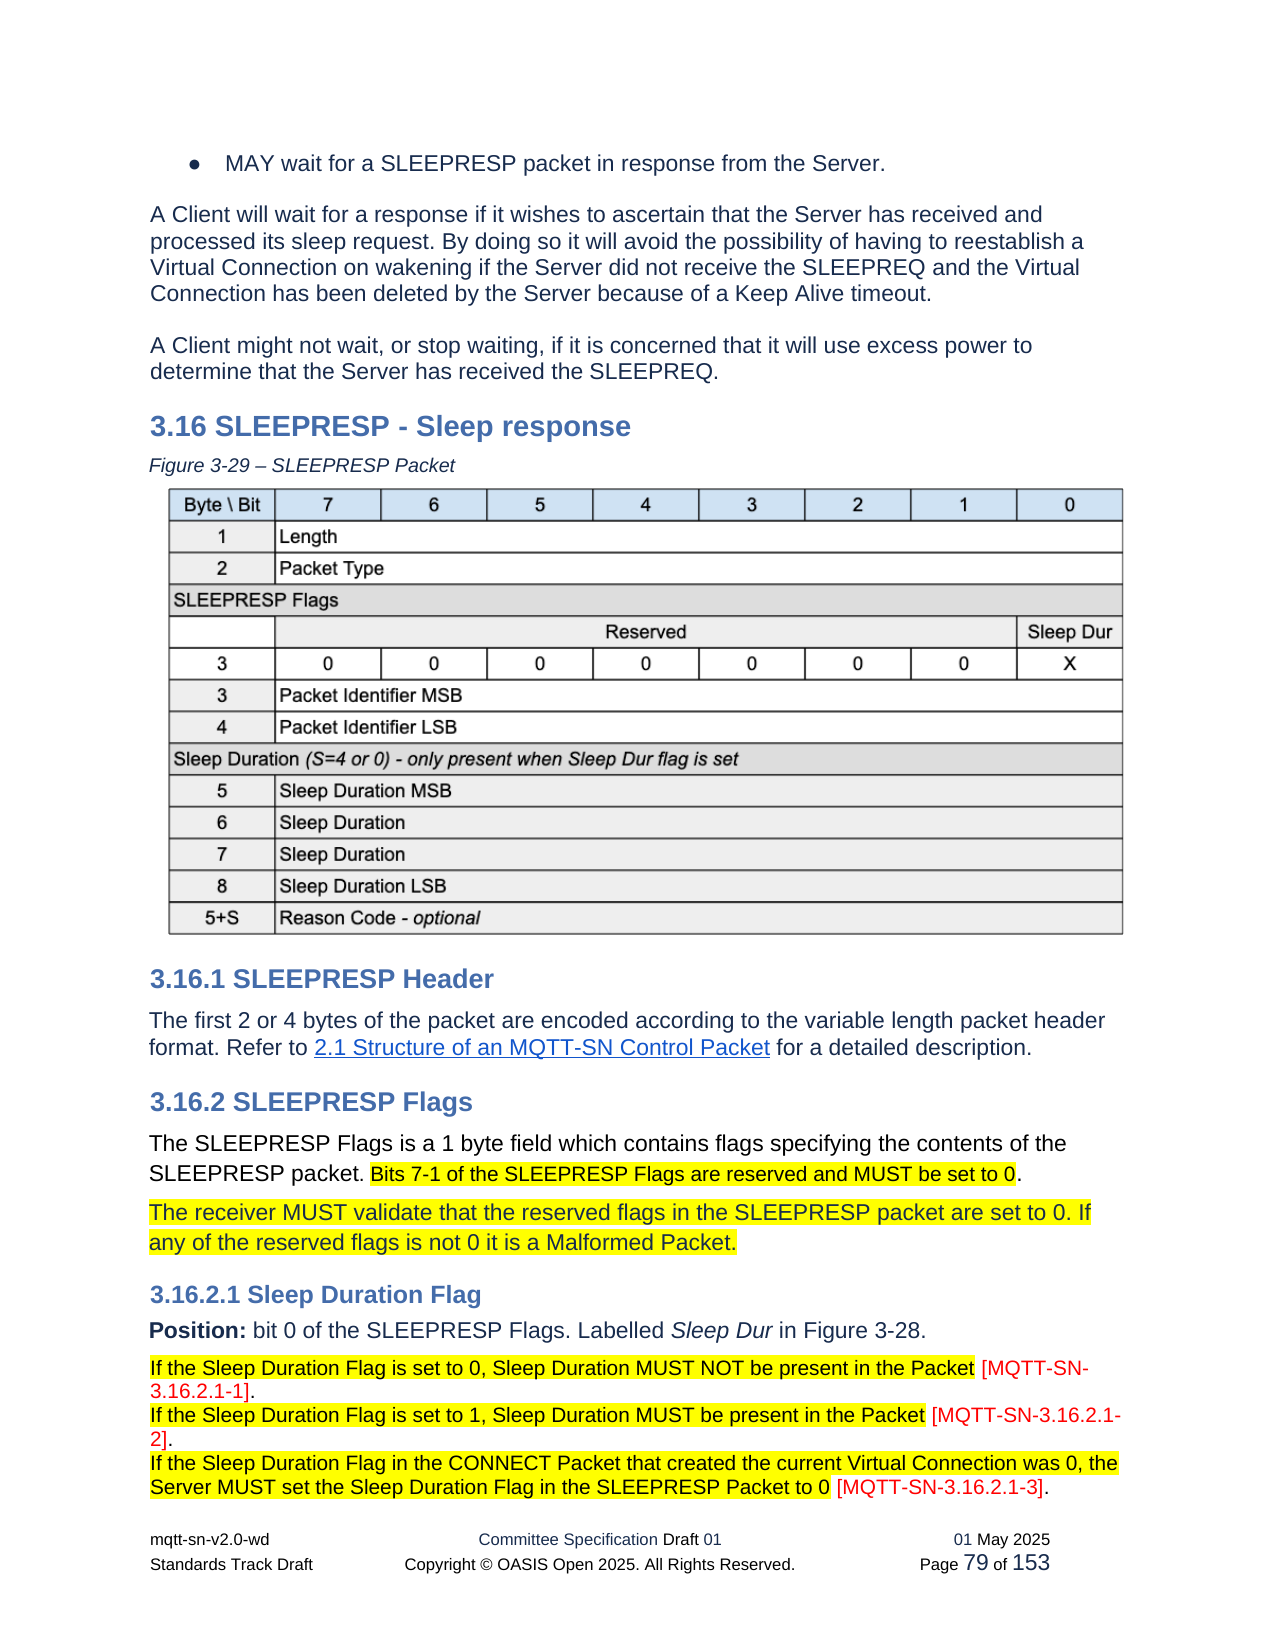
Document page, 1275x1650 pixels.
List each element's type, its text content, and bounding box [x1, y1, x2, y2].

text ​​If the Sleep Duration Flag is set to 0, Sleep Duration MUST NOT be present in the Packet [MQTT-SN-3.16.2.1-1]. [150, 1355, 1124, 1403]
text A Client might not wait, or stop waiting, if it is concerned that it will use excess power to determine that the Server has received the SLEEPREQ. [150, 332, 1125, 384]
text The SLEEPRESP Flags is a 1 byte field which contains flags specifying the contents of the SLEEPRESP packet. Bits 7-1 of the SLEEPRESP Flags are reserved and MUST be set to 0. [148, 1130, 1124, 1186]
text The receiver MUST validate that the reserved flags in the SLEEPRESP packet are set to 0. If any of the reserved flags is not 0 it is a Malformed Packet. [148, 1198, 1124, 1255]
text ​​If the Sleep Duration Flag is set to 1, Sleep Duration MUST be present in the Packet [MQTT-SN-3.16.2.1-2]. [150, 1403, 1124, 1451]
text Figure 3-29 – SLEEPRESP Packet [148, 454, 1124, 477]
subtitle 3.16 SLEEPRESP - Sleep response [150, 409, 1124, 443]
list MAY wait for a SLEEPRESP packet in response from the Server. [187, 150, 1125, 176]
picture [148, 488, 1124, 935]
subtitle 3.16.1 SLEEPRESP Header [150, 963, 1124, 994]
text A Client will wait for a response if it wishes to ascertain that the Server has received and processed its sleep request. By doing so it will avoid the possibility of having to reestablish a Virtual Connection on wakening if the Server did not receive the SLEEPREQ and the Virtual Connection has been deleted by the Server because of a Keep Alive timeout. [150, 201, 1125, 307]
text The first 2 or 4 bytes of the packet are encoded according to the variable length packet header format. Refer to 2.1 Structure of an MQTT-SN Control Packet for a detailed description. [148, 1007, 1124, 1060]
subtitle 3.16.2 SLEEPRESP Flags [150, 1086, 1124, 1117]
subtitle 3.16.2.1 Sleep Duration Flag [150, 1280, 1124, 1308]
text If the Sleep Duration Flag in the CONNECT Packet that created the current Virtual Connection was 0, the Server MUST set the Sleep Duration Flag in the SLEEPRESP Packet to 0 [MQTT-SN-3.16.2.1-3]. [150, 1451, 1124, 1499]
text Position: bit 0 of the SLEEPRESP Flags. Labelled Sleep Dur in Figure 3-28. [148, 1317, 1124, 1343]
